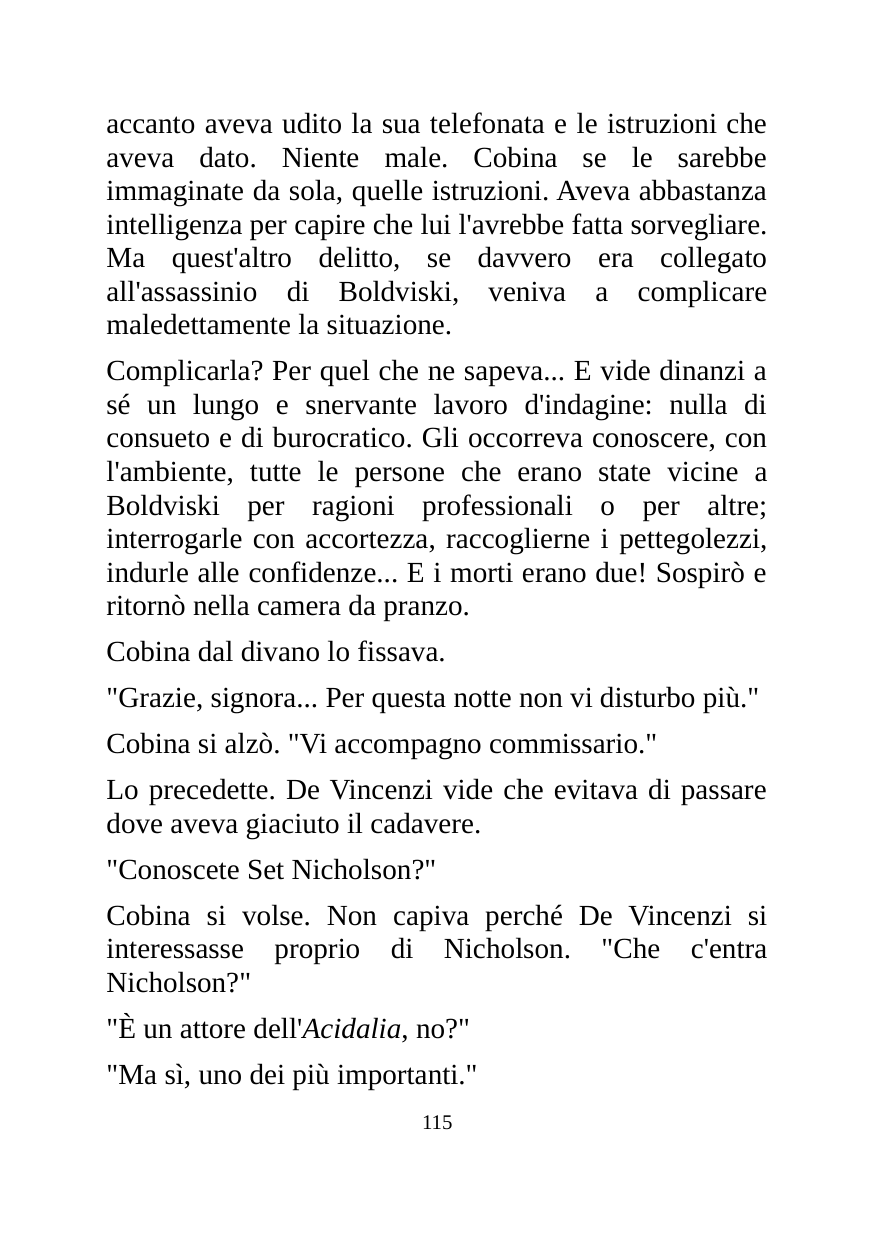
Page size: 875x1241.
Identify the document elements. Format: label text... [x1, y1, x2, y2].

text accanto aveva udito la sua telefonata e le istruzioni che aveva dato. Niente male. Cobina se le sarebbe immaginate da sola, quelle istruzioni. Aveva abbastanza intelligenza per capire che lui l'avrebbe fatta sorvegliare. Ma quest'altro delitto, se davvero era collegato all'assassinio di Boldviski, veniva a complicare maledettamente la situazione. [106, 106, 768, 341]
text "Grazie, signora... Per questa notte non vi disturbo più." [106, 680, 768, 714]
text Cobina si volse. Non capiva perché De Vincenzi si interessasse proprio di Nicholson. "Che c'entra Nicholson?" [106, 898, 768, 999]
text Cobina si alzò. "Vi accompagno commissario." [106, 726, 768, 760]
text "Ma sì, uno dei più importanti." [106, 1057, 768, 1091]
text "È un attore dell'Acidalia, no?" [106, 1011, 768, 1045]
text Complicarla? Per quel che ne sapeva... E vide dinanzi a sé un lungo e snervante lavoro d'indagine: nulla di consueto e di burocratico. Gli occorreva conoscere, con l'ambiente, tutte le persone che erano state vicine a Boldviski per ragioni professionali o per altre; interrogarle con accortezza, raccoglierne i pettegolezzi, indurle alle confidenze... E i morti erano due! Sospirò e ritornò nella camera da pranzo. [106, 353, 768, 622]
text "Conoscete Set Nicholson?" [106, 852, 768, 886]
text Lo precedette. De Vincenzi vide che evitava di passare dove aveva giaciuto il cadavere. [106, 772, 768, 839]
text Cobina dal divano lo fissava. [106, 634, 768, 668]
